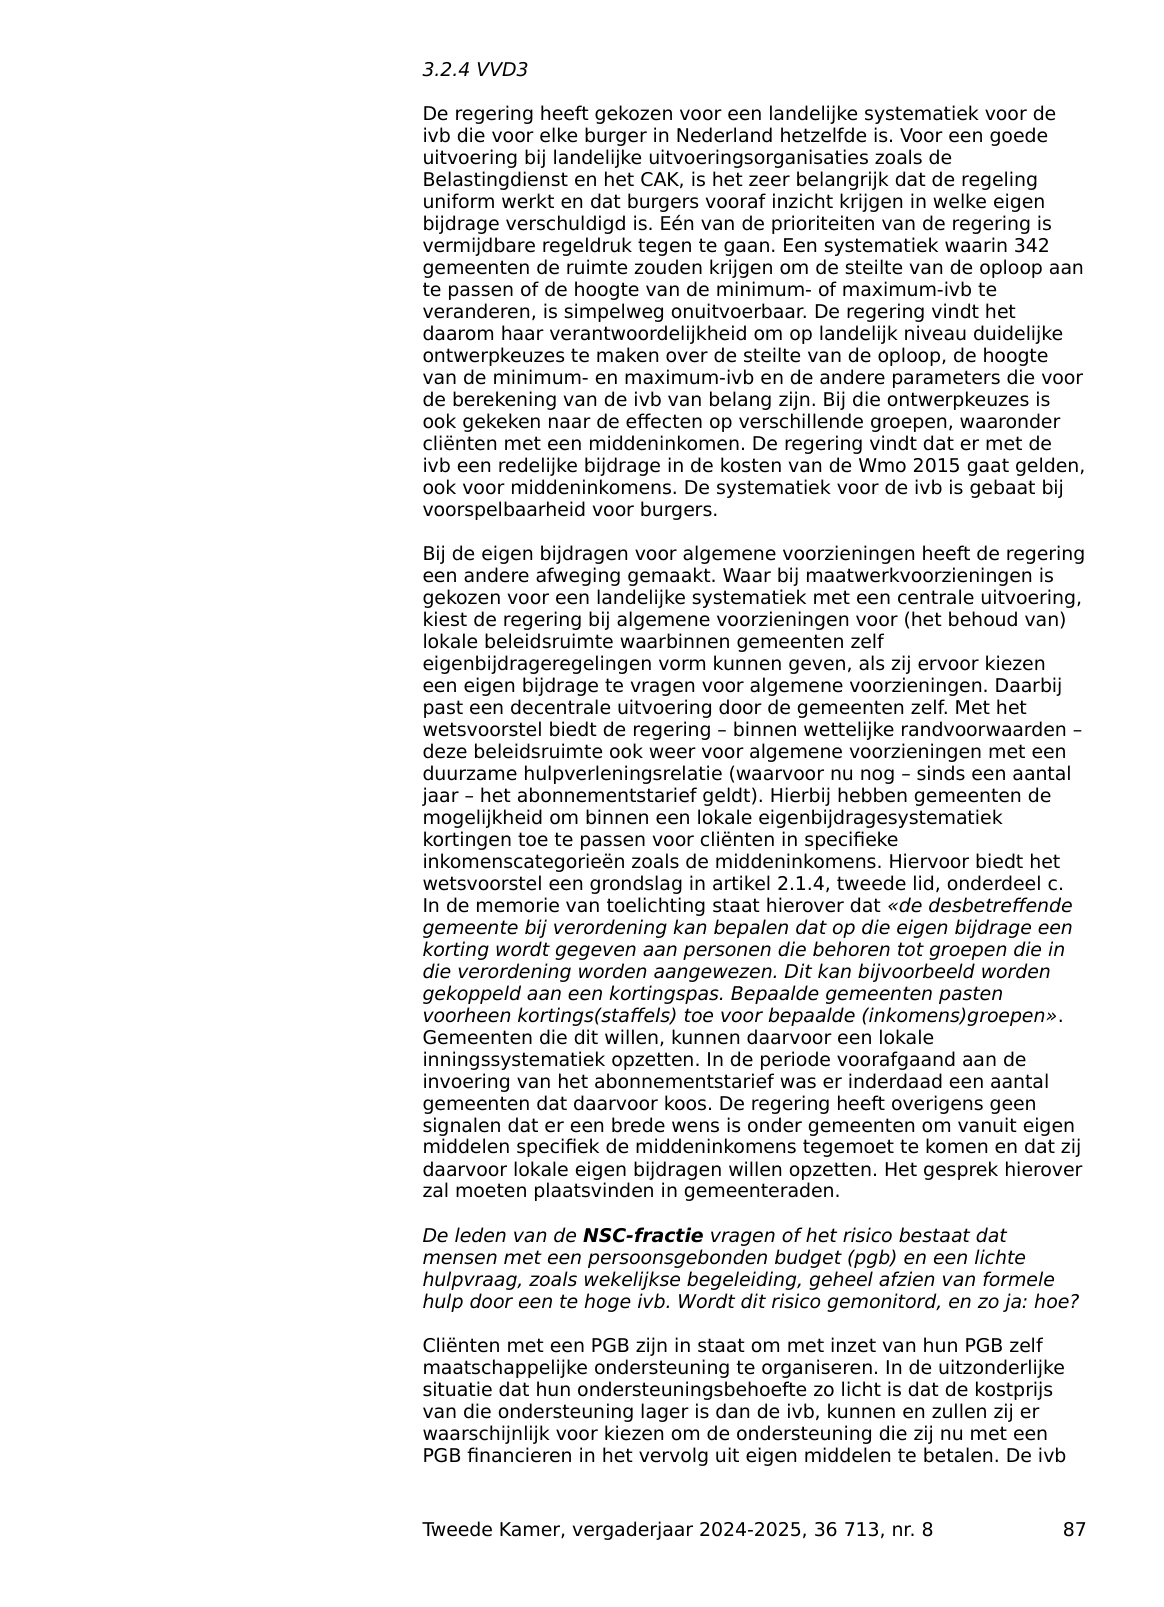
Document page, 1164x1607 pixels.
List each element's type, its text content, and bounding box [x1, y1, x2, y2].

subtitle 3.2.4 VVD3 [422, 59, 1087, 81]
text De regering heeft gekozen voor een landelijke systematiek voor de ivb die voor elke burger in Nederland hetzelfde is. Voor een goede uitvoering bij landelijke uitvoeringsorganisaties zoals de Belastingdienst en het CAK, is het zeer belangrijk dat de regeling uniform werkt en dat burgers vooraf inzicht krijgen in welke eigen bijdrage verschuldigd is. Eén van de prioriteiten van de regering is vermijdbare regeldruk tegen te gaan. Een systematiek waarin 342 gemeenten de ruimte zouden krijgen om de steilte van de oploop aan te passen of de hoogte van de minimum- of maximum-ivb te veranderen, is simpelweg onuitvoerbaar. De regering vindt het daarom haar verantwoordelijkheid om op landelijk niveau duidelijke ontwerpkeuzes te maken over de steilte van de oploop, de hoogte van de minimum- en maximum-ivb en de andere parameters die voor de berekening van de ivb van belang zijn. Bij die ontwerpkeuzes is ook gekeken naar de effecten op verschillende groepen, waaronder cliënten met een middeninkomen. De regering vindt dat er met de ivb een redelijke bijdrage in de kosten van de Wmo 2015 gaat gelden, ook voor middeninkomens. De systematiek voor de ivb is gebaat bij voorspelbaarheid voor burgers. [422, 103, 1087, 521]
text De leden van de NSC-fractie vragen of het risico bestaat dat mensen met een persoonsgebonden budget (pgb) en een lichte hulpvraag, zoals wekelijkse begeleiding, geheel afzien van formele hulp door een te hoge ivb. Wordt dit risico gemonitord, en zo ja: hoe? [422, 1224, 1087, 1312]
text Bij de eigen bijdragen voor algemene voorzieningen heeft de regering een andere afweging gemaakt. Waar bij maatwerkvoorzieningen is gekozen voor een landelijke systematiek met een centrale uitvoering, kiest de regering bij algemene voorzieningen voor (het behoud van) lokale beleidsruimte waarbinnen gemeenten zelf eigenbijdrageregelingen vorm kunnen geven, als zij ervoor kiezen een eigen bijdrage te vragen voor algemene voorzieningen. Daarbij past een decentrale uitvoering door de gemeenten zelf. Met het wetsvoorstel biedt de regering – binnen wettelijke randvoorwaarden – deze beleidsruimte ook weer voor algemene voorzieningen met een duurzame hulpverleningsrelatie (waarvoor nu nog – sinds een aantal jaar – het abonnementstarief geldt). Hierbij hebben gemeenten de mogelijkheid om binnen een lokale eigenbijdragesystematiek kortingen toe te passen voor cliënten in specifieke inkomenscategorieën zoals de middeninkomens. Hiervoor biedt het wetsvoorstel een grondslag in artikel 2.1.4, tweede lid, onderdeel c. In de memorie van toelichting staat hierover dat «de desbetreffende gemeente bij verordening kan bepalen dat op die eigen bijdrage een korting wordt gegeven aan personen die behoren tot groepen die in die verordening worden aangewezen. Dit kan bijvoorbeeld worden gekoppeld aan een kortingspas. Bepaalde gemeenten pasten voorheen kortings(staffels) toe voor bepaalde (inkomens)groepen». Gemeenten die dit willen, kunnen daarvoor een lokale inningssystematiek opzetten. In de periode voorafgaand aan de invoering van het abonnementstarief was er inderdaad een aantal gemeenten dat daarvoor koos. De regering heeft overigens geen signalen dat er een brede wens is onder gemeenten om vanuit eigen middelen specifiek de middeninkomens tegemoet te komen en dat zij daarvoor lokale eigen bijdragen willen opzetten. Het gesprek hierover zal moeten plaatsvinden in gemeenteraden. [422, 543, 1087, 1202]
text Cliënten met een PGB zijn in staat om met inzet van hun PGB zelf maatschappelijke ondersteuning te organiseren. In de uitzonderlijke situatie dat hun ondersteuningsbehoefte zo licht is dat de kostprijs van die ondersteuning lager is dan de ivb, kunnen en zullen zij er waarschijnlijk voor kiezen om de ondersteuning die zij nu met een PGB financieren in het vervolg uit eigen middelen te betalen. De ivb [422, 1335, 1087, 1467]
